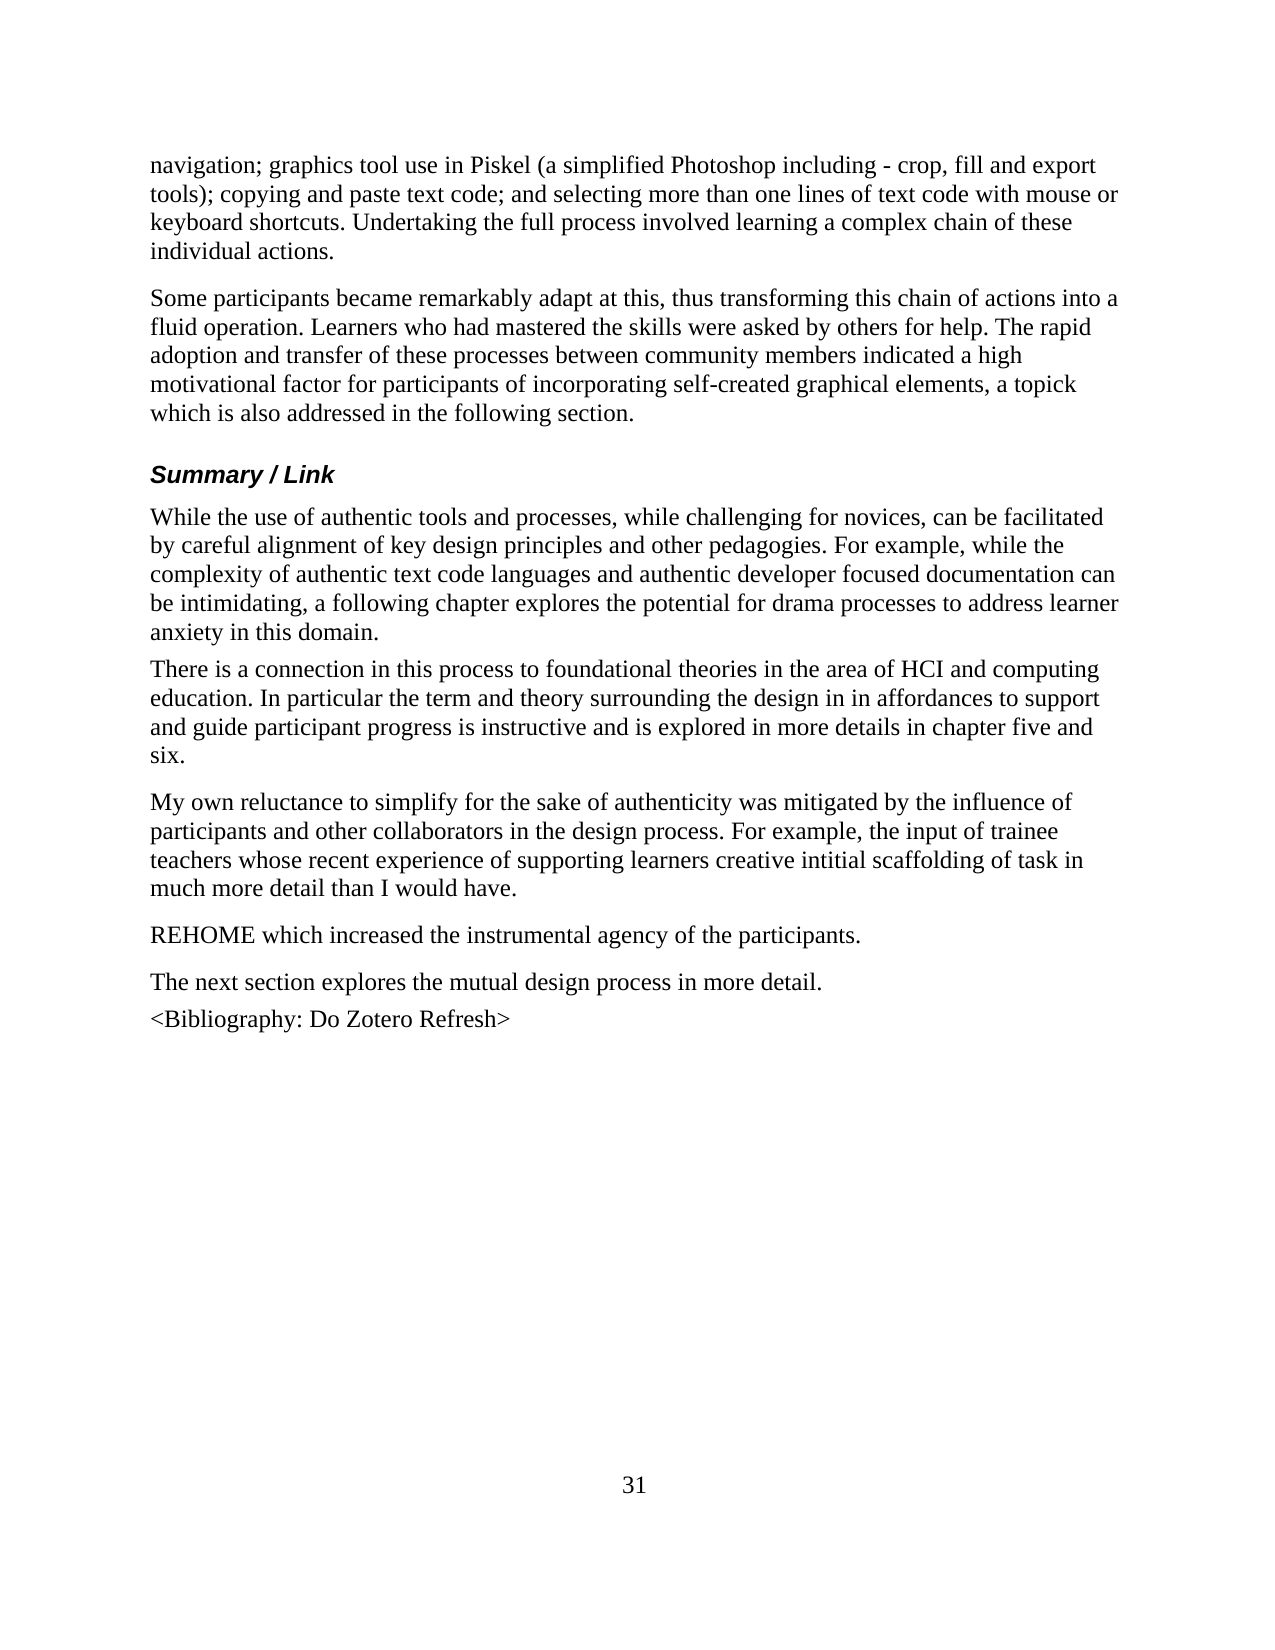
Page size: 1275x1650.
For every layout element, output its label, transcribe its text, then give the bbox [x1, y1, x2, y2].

text <Bibliography: Do Zotero Refresh> [150, 1004, 1125, 1033]
subtitle Summary / Link [150, 461, 1125, 489]
text While the use of authentic tools and processes, while challenging for novices, can be facilitated by careful alignment of key design principles and other pedagogies. For example, while the complexity of authentic text code languages and authentic developer focused documentation can be intimidating, a following chapter explores the potential for drama processes to address learner anxiety in this domain. [150, 502, 1125, 645]
text My own reluctance to simplify for the sake of authenticity was mitigated by the influence of participants and other collaborators in the design process. For example, the input of trainee teachers whose recent experience of supporting learners creative intitial scaffolding of task in much more detail than I would have. [150, 787, 1125, 902]
text REHOME which increased the instrumental agency of the participants. [150, 920, 1125, 949]
text Some participants became remarkably adapt at this, thus transforming this chain of actions into a fluid operation. Learners who had mastered the skills were asked by others for help. The rapid adoption and transfer of these processes between community members indicated a high motivational factor for participants of incorporating self-created graphical elements, a topick which is also addressed in the following section. [150, 283, 1125, 427]
text There is a connection in this process to foundational theories in the area of HCI and computing education. In particular the term and theory surrounding the design in in affordances to support and guide participant progress is instructive and is explored in more details in chapter five and six. [150, 654, 1125, 769]
text navigation; graphics tool use in Piskel (a simplified Photoshop including - crop, fill and export tools); copying and paste text code; and selecting more than one lines of text code with mouse or keyboard shortcuts. Undertaking the full process involved learning a complex chain of these individual actions. [150, 150, 1125, 265]
text The next section explores the mutual design process in more detail. [150, 967, 1125, 996]
